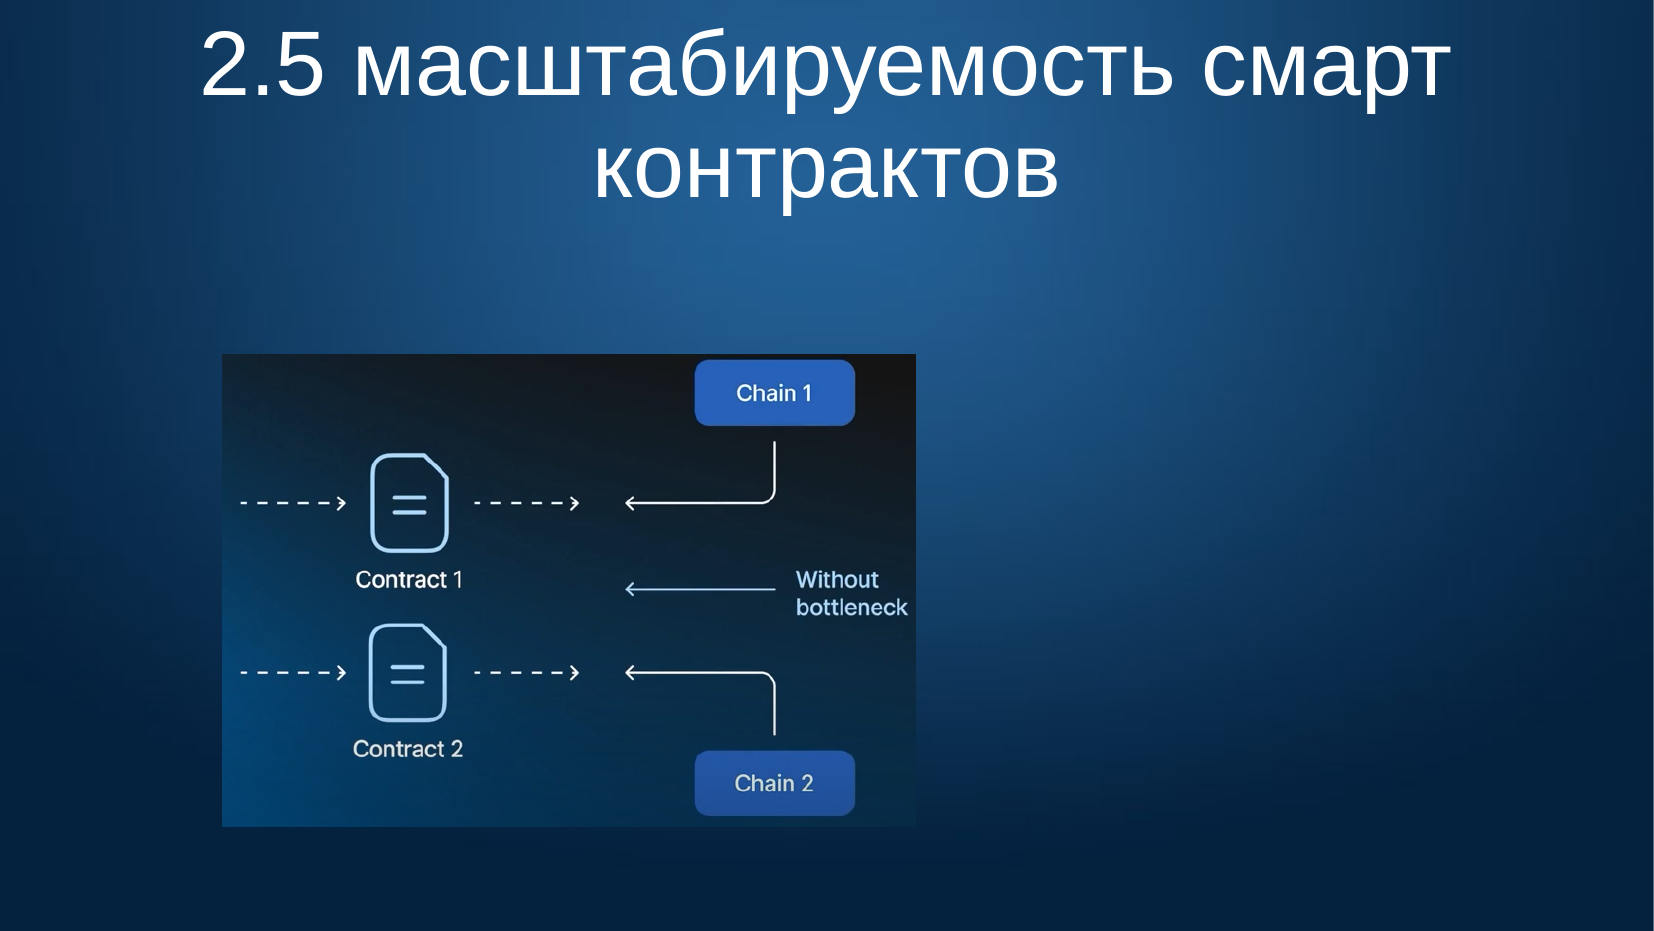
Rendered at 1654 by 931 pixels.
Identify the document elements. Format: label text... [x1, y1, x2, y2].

picture [0, 0, 1654, 931]
title 2.5 масштабируемость смарт контрактов [82, 12, 1571, 218]
